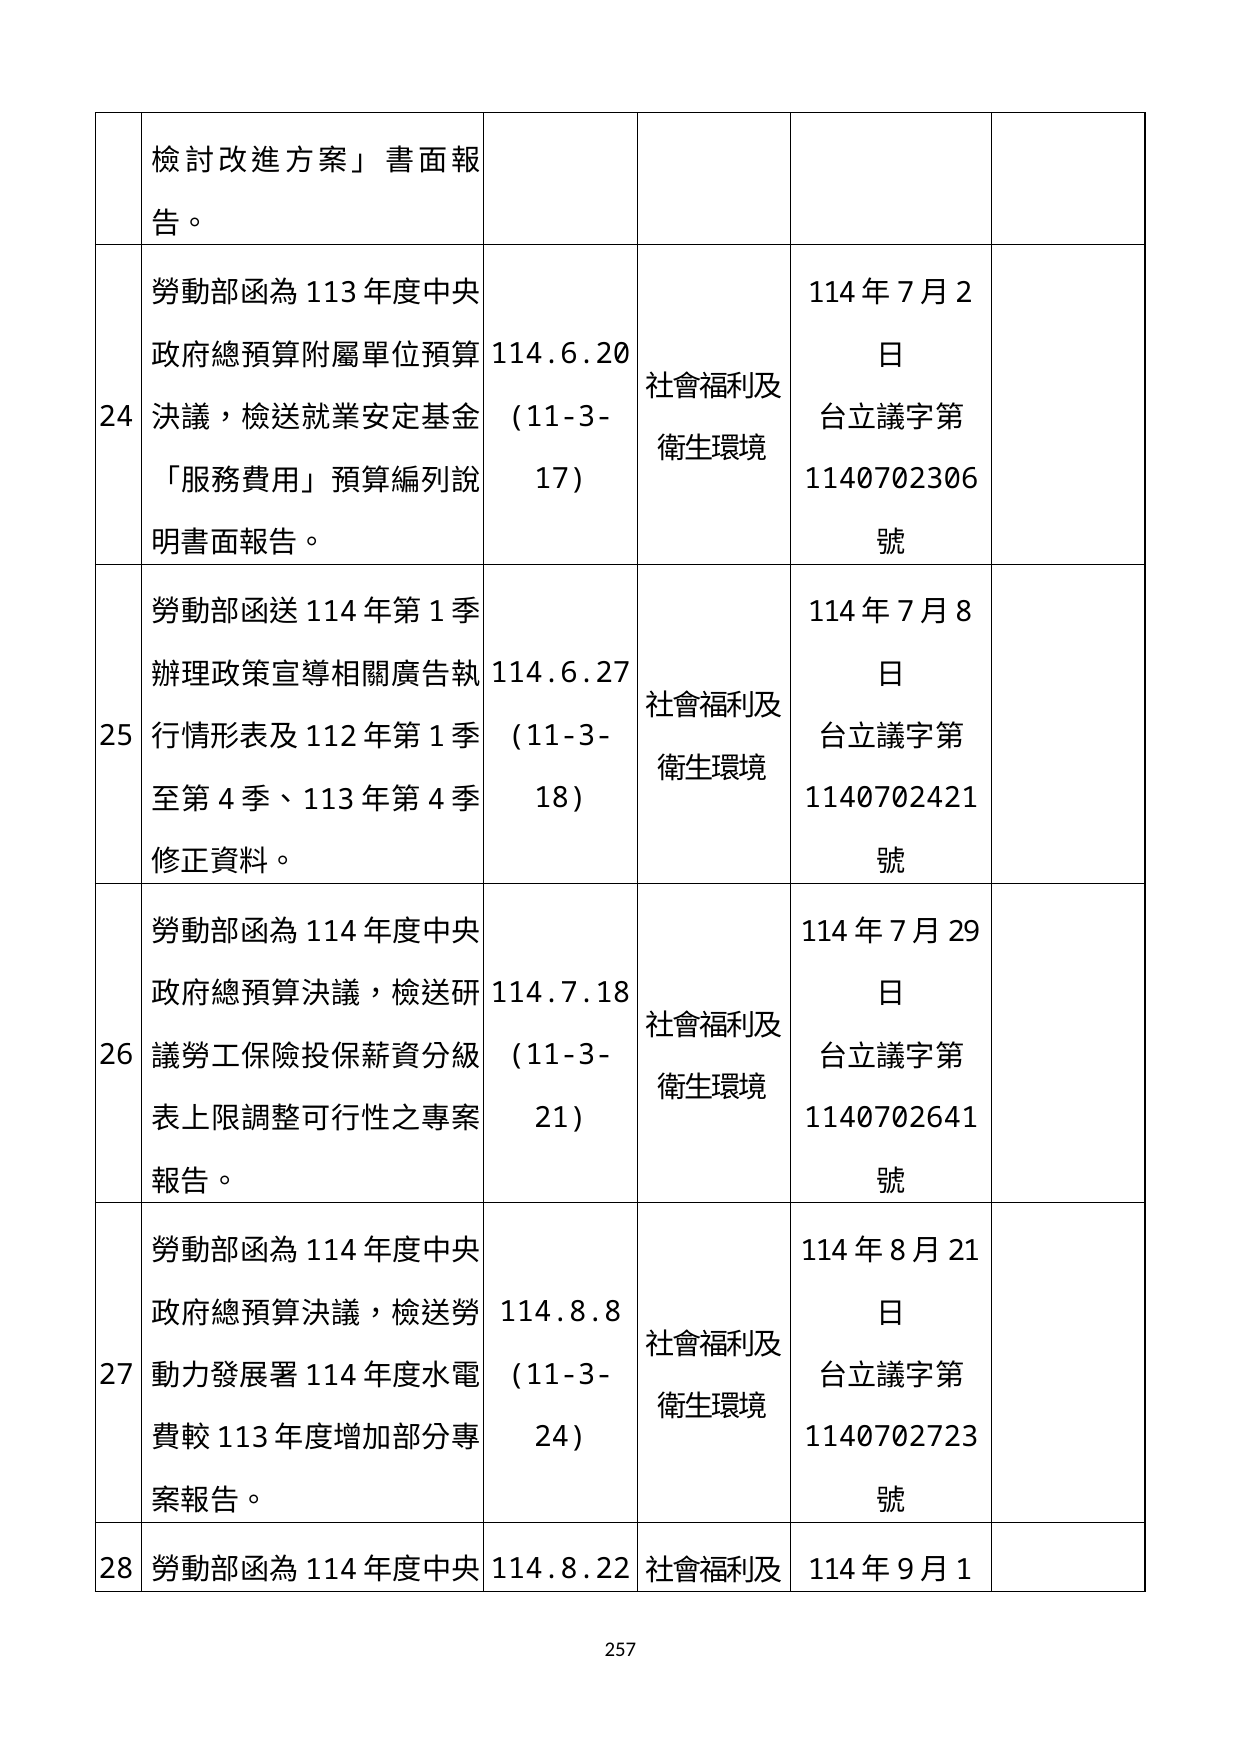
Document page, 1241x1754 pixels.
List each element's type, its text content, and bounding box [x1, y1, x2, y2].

table_cell [992, 1523, 1144, 1591]
table_cell [96, 245, 141, 563]
table_cell [96, 565, 141, 883]
table_cell 114.6.20 (11-3-17) [484, 245, 637, 563]
table_cell 114年8月21日 台立議字第1140702723號 [791, 1203, 991, 1522]
table_cell 114年9月1 [791, 1523, 991, 1591]
table_cell [638, 113, 790, 244]
table_cell 勞動部函送114年第1季辦理政策宣導相關廣告執行情形表及112年第1季至第4季、113年第4季修正資料。 [142, 565, 483, 883]
table_cell [96, 1203, 141, 1522]
table_cell [992, 884, 1144, 1202]
table_cell 114年7月29日 台立議字第1140702641號 [791, 884, 991, 1202]
table_cell [96, 113, 141, 244]
table_cell 勞動部函為114年度中央 [142, 1523, 483, 1591]
table_cell [992, 113, 1144, 244]
table_cell 社會福利及衛生環境 [638, 245, 790, 563]
table_cell [96, 884, 141, 1202]
table_cell 114.6.27 (11-3-18) [484, 565, 637, 883]
table_cell [992, 565, 1144, 883]
table_cell [992, 1203, 1144, 1522]
table_cell 114.8.8 (11-3-24) [484, 1203, 637, 1522]
table_cell [791, 113, 991, 244]
table_cell 社會福利及衛生環境 [638, 565, 790, 883]
table_cell 114年7月8日 台立議字第1140702421號 [791, 565, 991, 883]
table_cell 114.7.18 (11-3-21) [484, 884, 637, 1202]
table_cell 114.8.22 [484, 1523, 637, 1591]
table_cell 勞動部函為114年度中央政府總預算決議，檢送勞動力發展署114年度水電費較113年度增加部分專案報告。 [142, 1203, 483, 1522]
table_cell 社會福利及衛生環境 [638, 884, 790, 1202]
table_cell [96, 1523, 141, 1591]
table_cell [484, 113, 637, 244]
table_cell [992, 245, 1144, 563]
table_cell 社會福利及衛生環境 [638, 1203, 790, 1522]
table_cell 114年7月2日 台立議字第1140702306號 [791, 245, 991, 563]
table_cell 社會福利及 [638, 1523, 790, 1591]
table_cell 勞動部函為114年度中央政府總預算決議，檢送研議勞工保險投保薪資分級表上限調整可行性之專案報告。 [142, 884, 483, 1202]
table_cell 勞動部函為113年度中央政府總預算附屬單位預算決議，檢送就業安定基金「服務費用」預算編列說明書面報告。 [142, 245, 483, 563]
table_cell 檢討改進方案」書面報告。 [142, 113, 483, 244]
